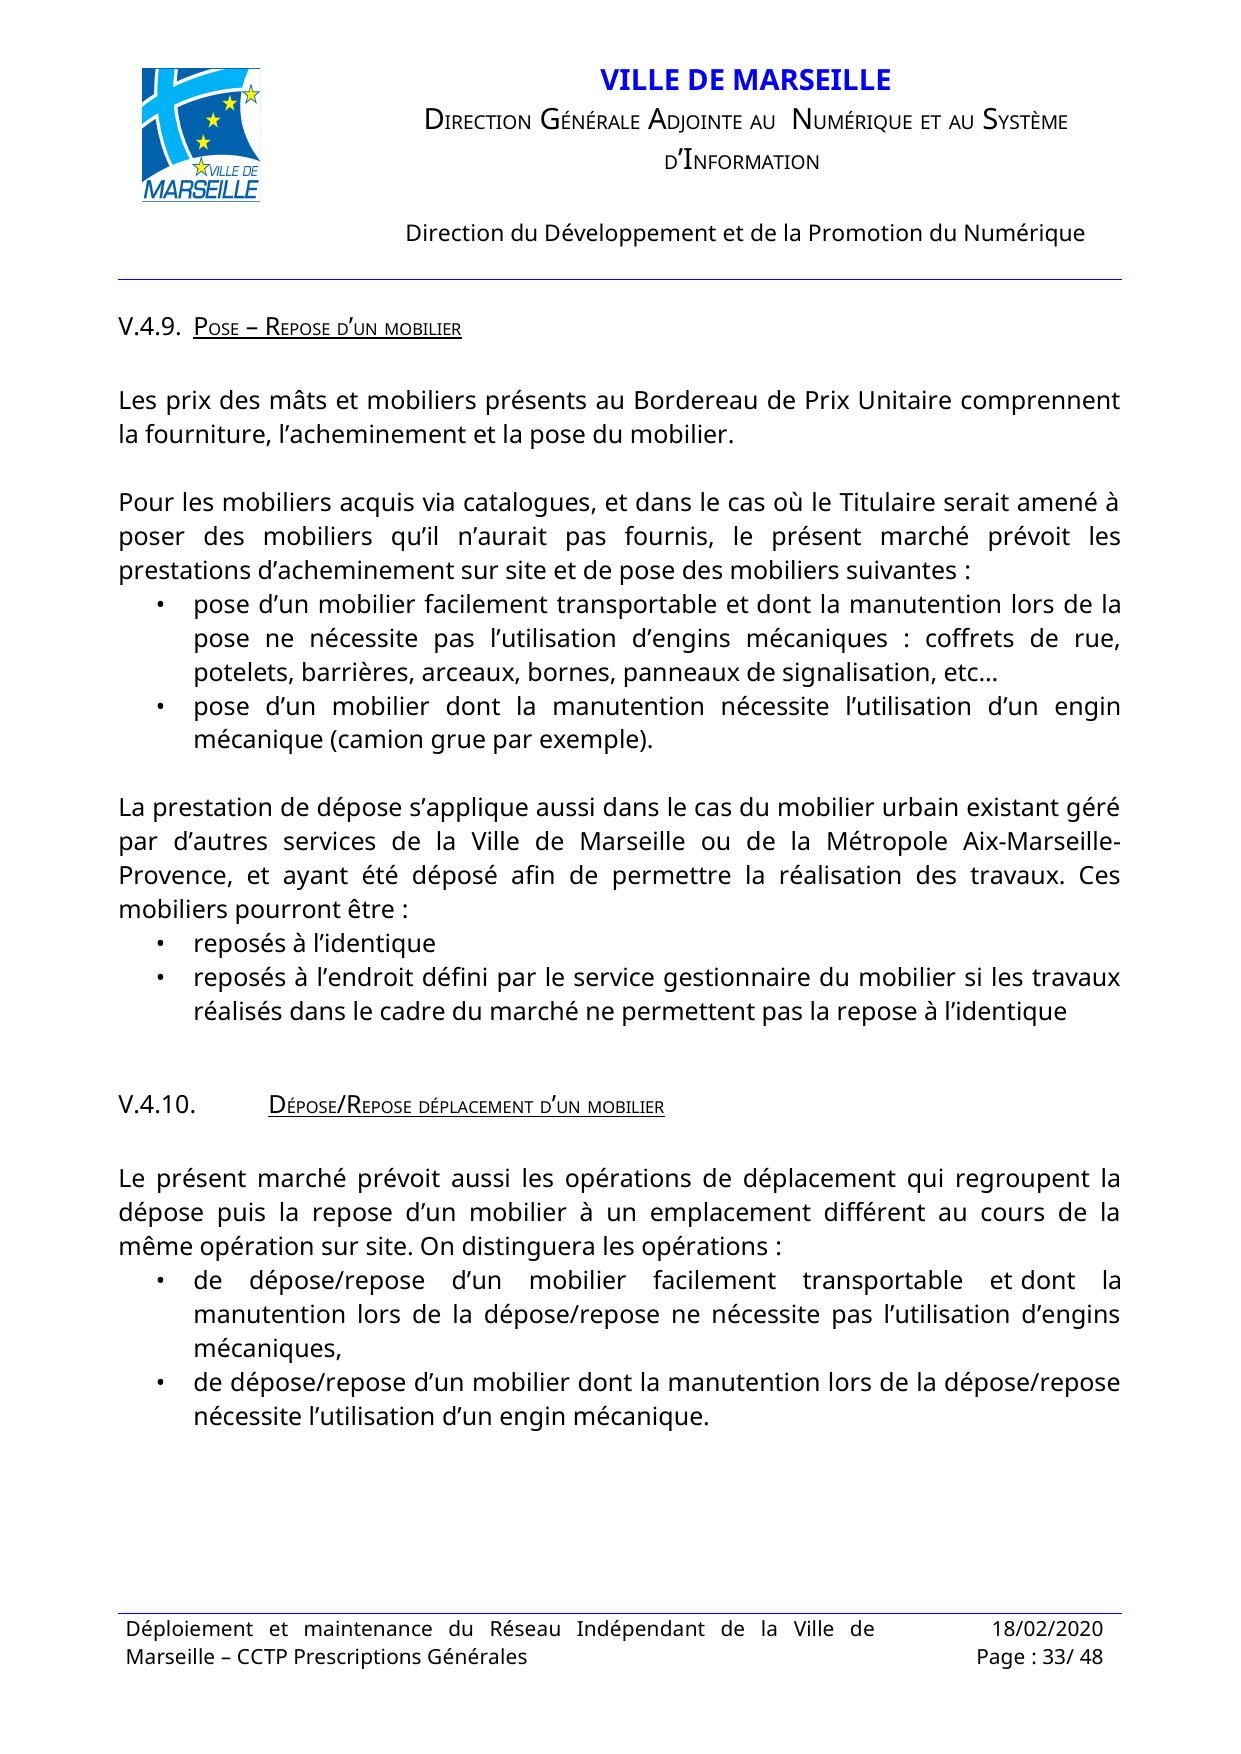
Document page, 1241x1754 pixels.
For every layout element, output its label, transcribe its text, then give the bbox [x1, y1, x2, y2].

text Pour les mobiliers acquis via catalogues, et dans le cas où le Titulaire serait amené à poser des mobiliers qu’il n’aurait pas fournis, le présent marché prévoit les prestations d’acheminement sur site et de pose des mobiliers suivantes : [118, 485, 1122, 587]
picture [142, 68, 158, 105]
text La prestation de dépose s’applique aussi dans le cas du mobilier urbain existant géré par d’autres services de la Ville de Marseille ou de la Métropole Aix-Marseille-Provence, et ayant été déposé afin de permettre la réalisation des travaux. Ces mobiliers pourront être : [118, 790, 1122, 926]
list pose d’un mobilier dont la manutention nécessite l’utilisation d’un engin mécanique (camion grue par exemple). [156, 688, 1122, 756]
list reposés à l’endroit défini par le service gestionnaire du mobilier si les travaux réalisés dans le cadre du marché ne permettent pas la repose à l’identique [156, 960, 1122, 1028]
list de dépose/repose d’un mobilier dont la manutention lors de la dépose/repose nécessite l’utilisation d’un engin mécanique. [156, 1365, 1122, 1433]
text Le présent marché prévoit aussi les opérations de déplacement qui regroupent la dépose puis la repose d’un mobilier à un emplacement différent au cours de la même opération sur site. On distinguera les opérations : [118, 1161, 1122, 1263]
subtitle Dépose/Repose déplacement d’un mobilier [118, 1087, 1122, 1121]
picture [142, 68, 261, 202]
list reposés à l’identique [156, 926, 1122, 960]
text Les prix des mâts et mobiliers présents au Bordereau de Prix Unitaire comprennent la fourniture, l’acheminement et la pose du mobilier. [118, 383, 1122, 451]
subtitle Pose – Repose d’un mobilier [118, 309, 1122, 343]
list de dépose/repose d’un mobilier facilement transportable et dont la manutention lors de la dépose/repose ne nécessite pas l’utilisation d’engins mécaniques, [156, 1263, 1122, 1365]
list pose d’un mobilier facilement transportable et dont la manutention lors de la pose ne nécessite pas l’utilisation d’engins mécaniques : coffrets de rue, potelets, barrières, arceaux, bornes, panneaux de signalisation, etc... [156, 587, 1122, 688]
picture [174, 68, 224, 85]
